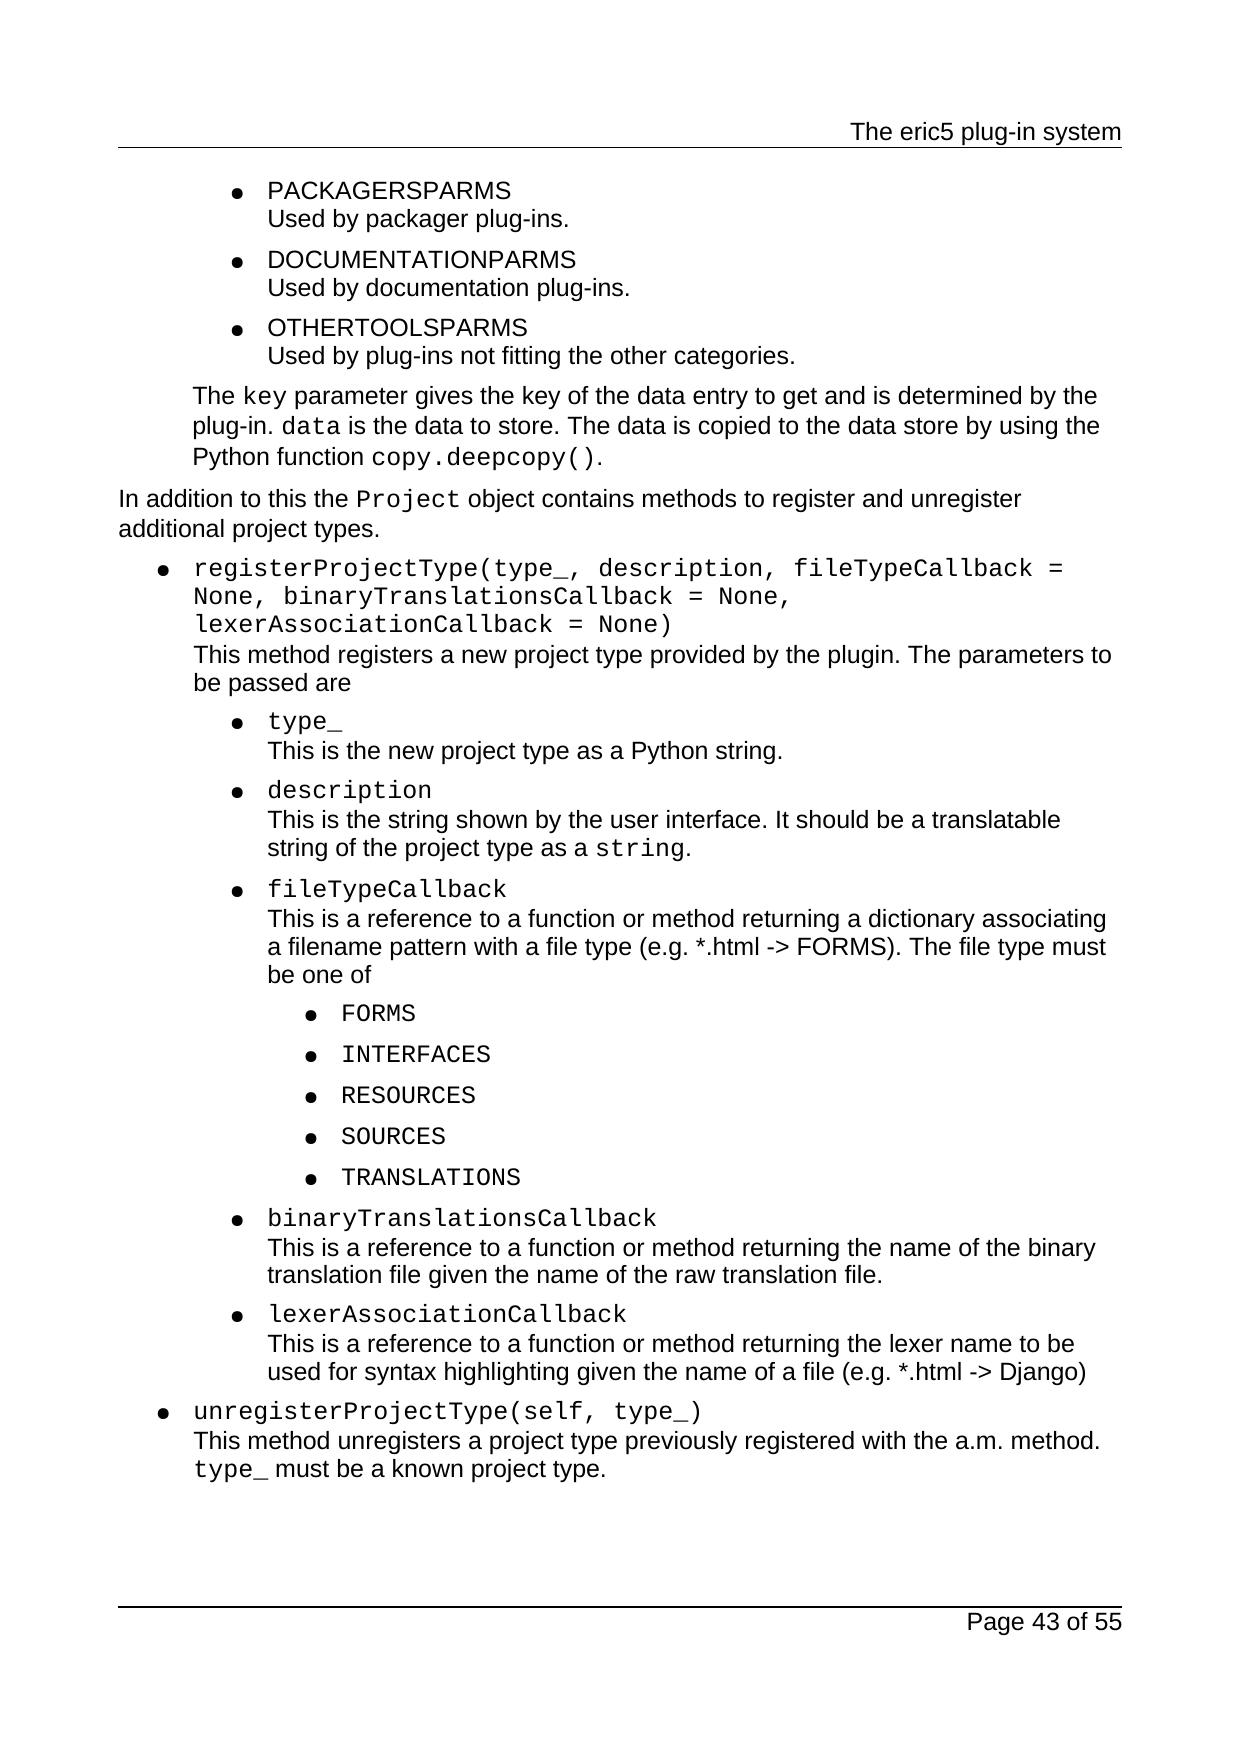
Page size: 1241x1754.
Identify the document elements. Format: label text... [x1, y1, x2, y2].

list PACKAGERSPARMS Used by packager plug-ins. [229, 177, 1122, 233]
list binaryTranslationsCallback This is a reference to a function or method returning the name of the binary translation file given the name of the raw translation file. [229, 1205, 1122, 1289]
text In addition to this the Project object contains methods to register and unregister additional project types. [118, 485, 1122, 543]
list lexerAssociationCallback This is a reference to a function or method returning the lexer name to be used for syntax highlighting given the name of a file (e.g. *.html -> Django) [229, 1302, 1122, 1386]
list OTHERTOOLSPARMS Used by plug-ins not fitting the other categories. [229, 314, 1122, 369]
text The key parameter gives the key of the data entry to get and is determined by the plug-in. data is the data to store. The data is copied to the data store by using the Python function copy.deepcopy(). [192, 382, 1122, 472]
list registerProjectType(type_, description, fileTypeCallback = None, binaryTranslationsCallback = None, lexerAssociationCallback = None) This method registers a new project type provided by the plugin. The parameters to be passed are [156, 555, 1122, 696]
list fileTypeCallback This is a reference to a function or method returning a dictionary associating a filename pattern with a file type (e.g. *.html -> FORMS). The file type must be one of [229, 876, 1122, 988]
list RESOURCES [303, 1083, 1122, 1111]
list DOCUMENTATIONPARMS Used by documentation plug-ins. [229, 245, 1122, 301]
list type_ This is the new project type as a Python string. [229, 709, 1122, 765]
list INTERFACES [303, 1042, 1122, 1070]
list unregisterProjectType(self, type_) This method unregisters a project type previously registered with the a.m. method. type_ must be a known project type. [156, 1398, 1122, 1485]
list TRANSLATIONS [303, 1164, 1122, 1193]
list SOURCES [303, 1123, 1122, 1152]
list description This is the string shown by the user interface. It should be a translatable string of the project type as a string. [229, 777, 1122, 864]
list FORMS [303, 1001, 1122, 1029]
